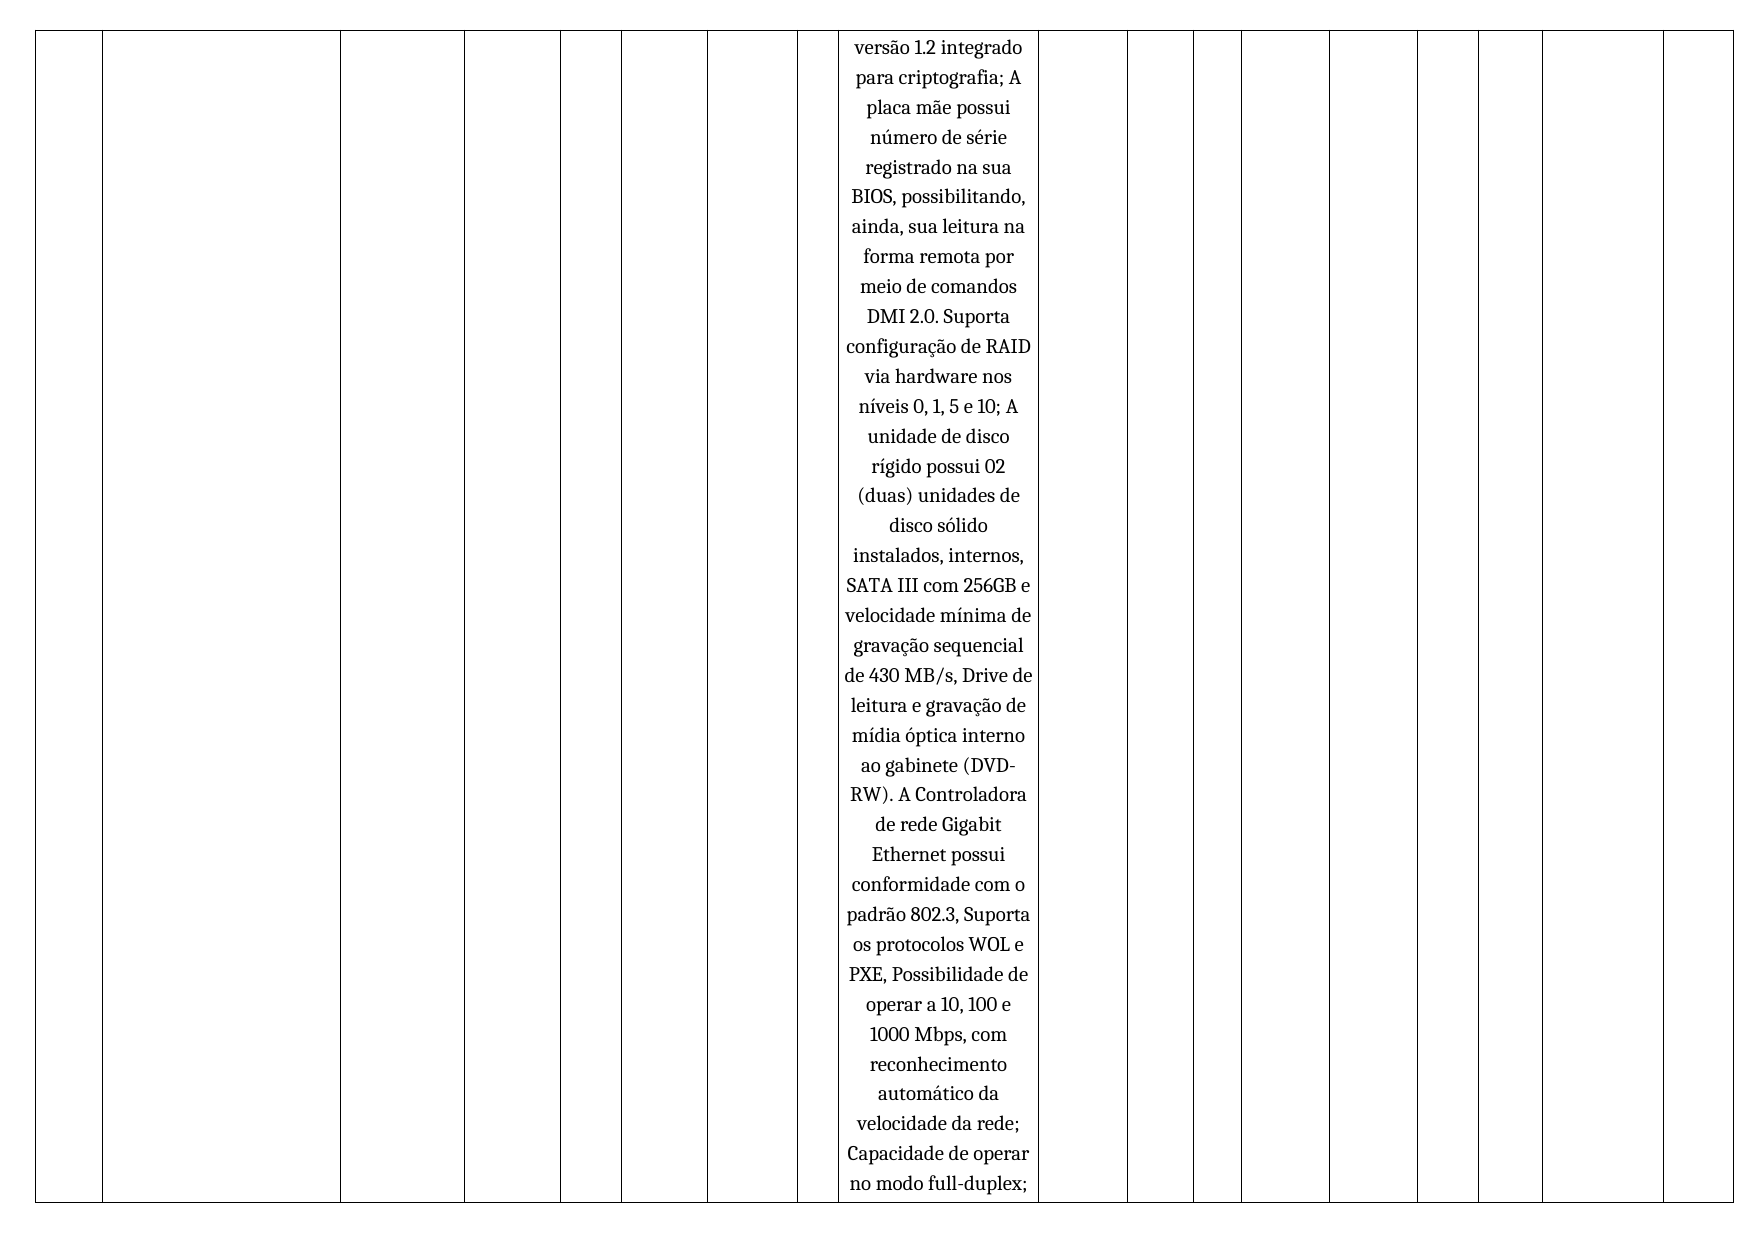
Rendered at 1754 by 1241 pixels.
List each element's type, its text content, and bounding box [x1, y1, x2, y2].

table_cell [708, 31, 797, 1201]
table_cell [622, 31, 707, 1201]
table_cell [341, 31, 464, 1201]
table_cell [103, 31, 340, 1201]
table_cell [1330, 31, 1417, 1201]
table_cell [1039, 31, 1127, 1201]
table_cell [1418, 31, 1478, 1201]
table_cell [561, 31, 621, 1201]
table_cell [1128, 31, 1193, 1201]
table_cell [1543, 31, 1663, 1201]
table_cell [1194, 31, 1241, 1201]
table_cell [36, 31, 102, 1201]
table_cell [1664, 31, 1733, 1201]
table_cell versão 1.2 integrado para criptografia; A placa mãe possui número de série registrado na sua BIOS, possibilitando, ainda, sua leitura na forma remota por meio de comandos DMI 2.0. Suporta configuração de RAID via hardware nos níveis 0, 1, 5 e 10; A unidade de disco rígido possui 02 (duas) unidades de disco sólido instalados, internos, SATA III com 256GB e velocidade mínima de gravação sequencial de 430 MB/s, Drive de leitura e gravação de mídia óptica interno ao gabinete (DVD-RW). A Controladora de rede Gigabit Ethernet possui conformidade com o padrão 802.3, Suporta os protocolos WOL e PXE, Possibilidade de operar a 10, 100 e 1000 Mbps, com reconhecimento automático da velocidade da rede; Capacidade de operar no modo full-duplex; [839, 31, 1038, 1201]
table_cell [1242, 31, 1329, 1201]
table_cell [798, 31, 838, 1201]
table_cell [1479, 31, 1542, 1201]
table_cell [465, 31, 560, 1201]
